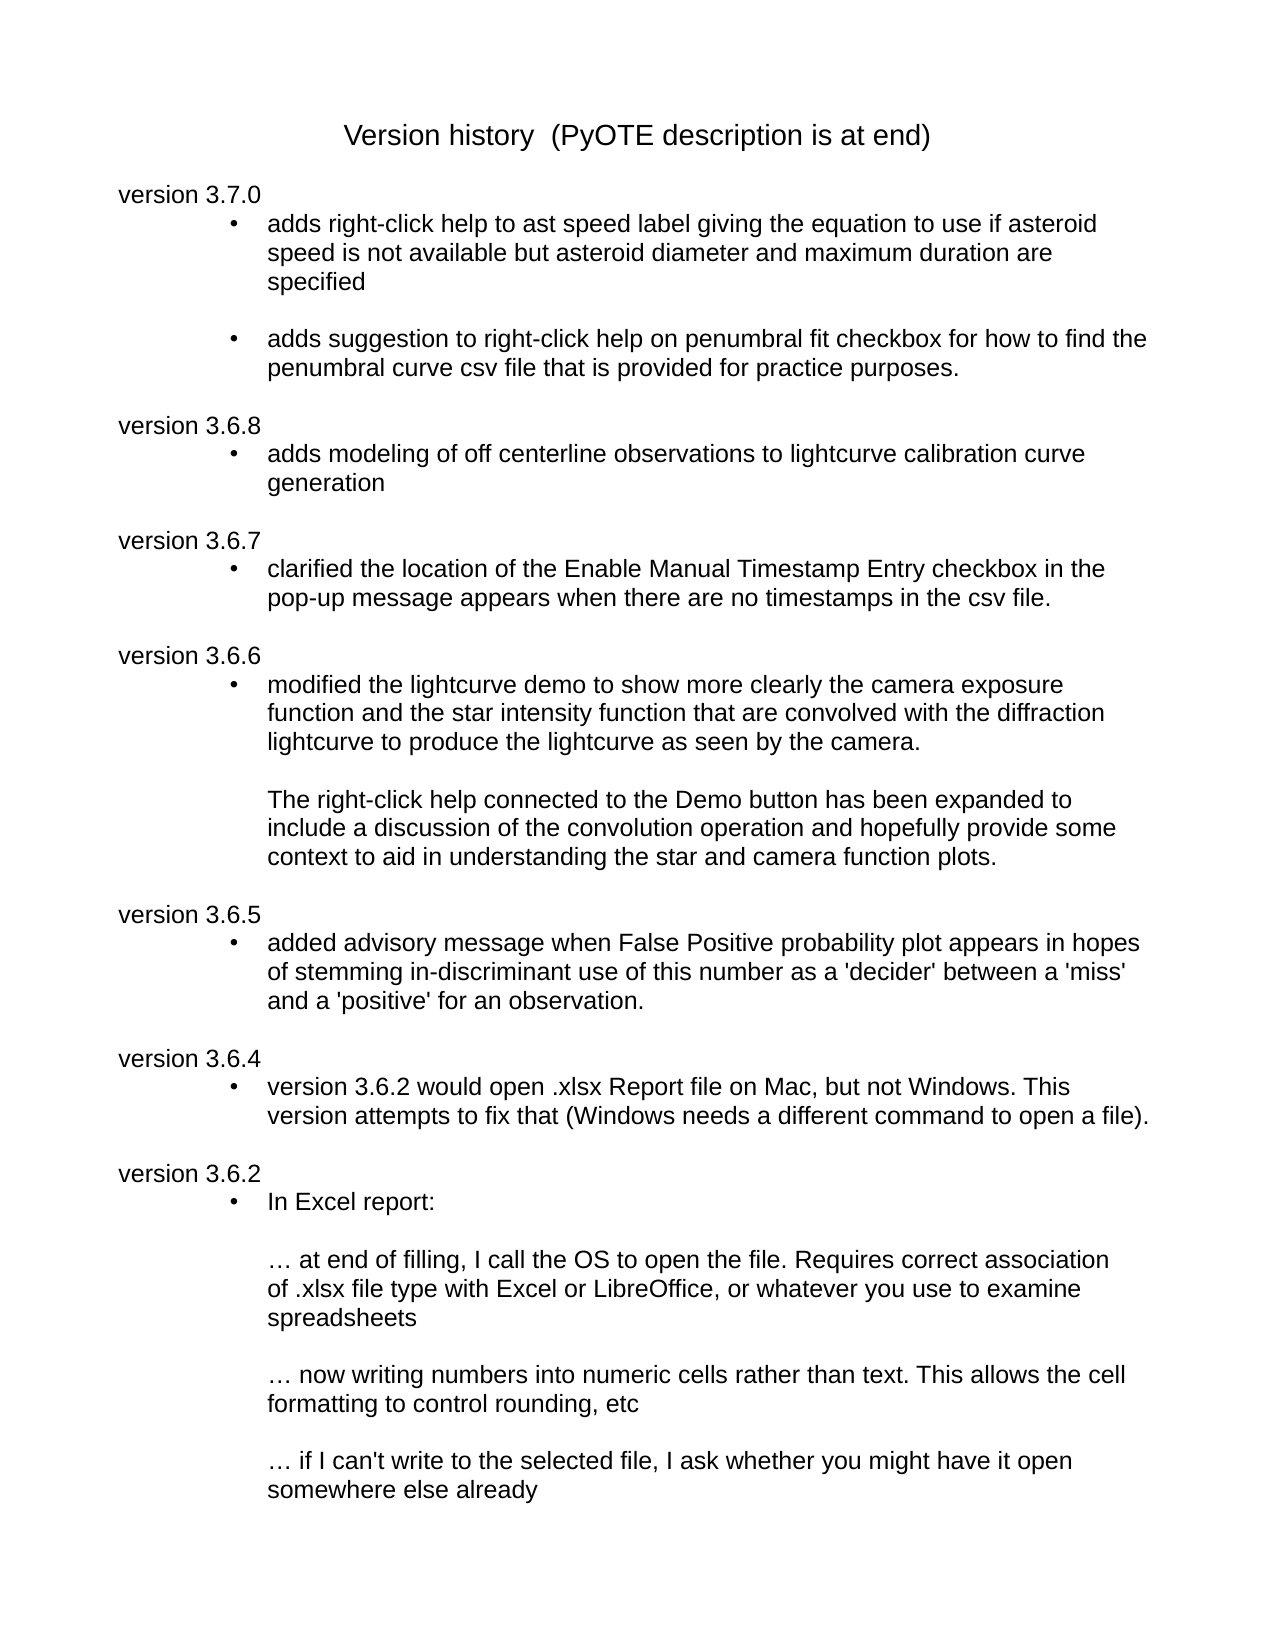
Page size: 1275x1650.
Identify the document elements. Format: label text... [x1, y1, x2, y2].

text version 3.6.2 [118, 1159, 1157, 1187]
text version 3.6.5 [118, 900, 1157, 928]
list In Excel report: … at end of filling, I call the OS to open the file. Requires correct association of .xlsx file type with Excel or LibreOffice, or whatever you use to examine spreadsheets … now writing numbers into numeric cells rather than text. This allows the cell formatting to control rounding, etc … if I can't write to the selected file, I ask whether you might have it open somewhere else already [229, 1187, 1157, 1504]
text version 3.7.0 [118, 180, 1157, 209]
text version 3.6.4 [118, 1043, 1157, 1072]
list added advisory message when False Positive probability plot appears in hopes of stemming in-discriminant use of this number as a 'decider' between a 'miss' and a 'positive' for an observation. [229, 928, 1157, 1043]
text version 3.6.7 [118, 526, 1157, 554]
text Version history (PyOTE description is at end) [118, 118, 1157, 152]
list modified the lightcurve demo to show more clearly the camera exposure function and the star intensity function that are convolved with the diffraction lightcurve to produce the lightcurve as seen by the camera. The right-click help connected to the Demo button has been expanded to include a discussion of the convolution operation and hopefully provide some context to aid in understanding the star and camera function plots. [229, 669, 1157, 900]
list adds modeling of off centerline observations to lightcurve calibration curve generation [229, 439, 1157, 526]
list adds suggestion to right-click help on penumbral fit checkbox for how to find the penumbral curve csv file that is provided for practice purposes. [229, 324, 1157, 411]
text version 3.6.8 [118, 411, 1157, 439]
list clarified the location of the Enable Manual Timestamp Entry checkbox in the pop-up message appears when there are no timestamps in the csv file. [229, 554, 1157, 641]
list adds right-click help to ast speed label giving the equation to use if asteroid speed is not available but asteroid diameter and maximum duration are specified [229, 209, 1157, 324]
list version 3.6.2 would open .xlsx Report file on Mac, but not Windows. This version attempts to fix that (Windows needs a different command to open a file). [229, 1072, 1157, 1159]
text version 3.6.6 [118, 641, 1157, 669]
